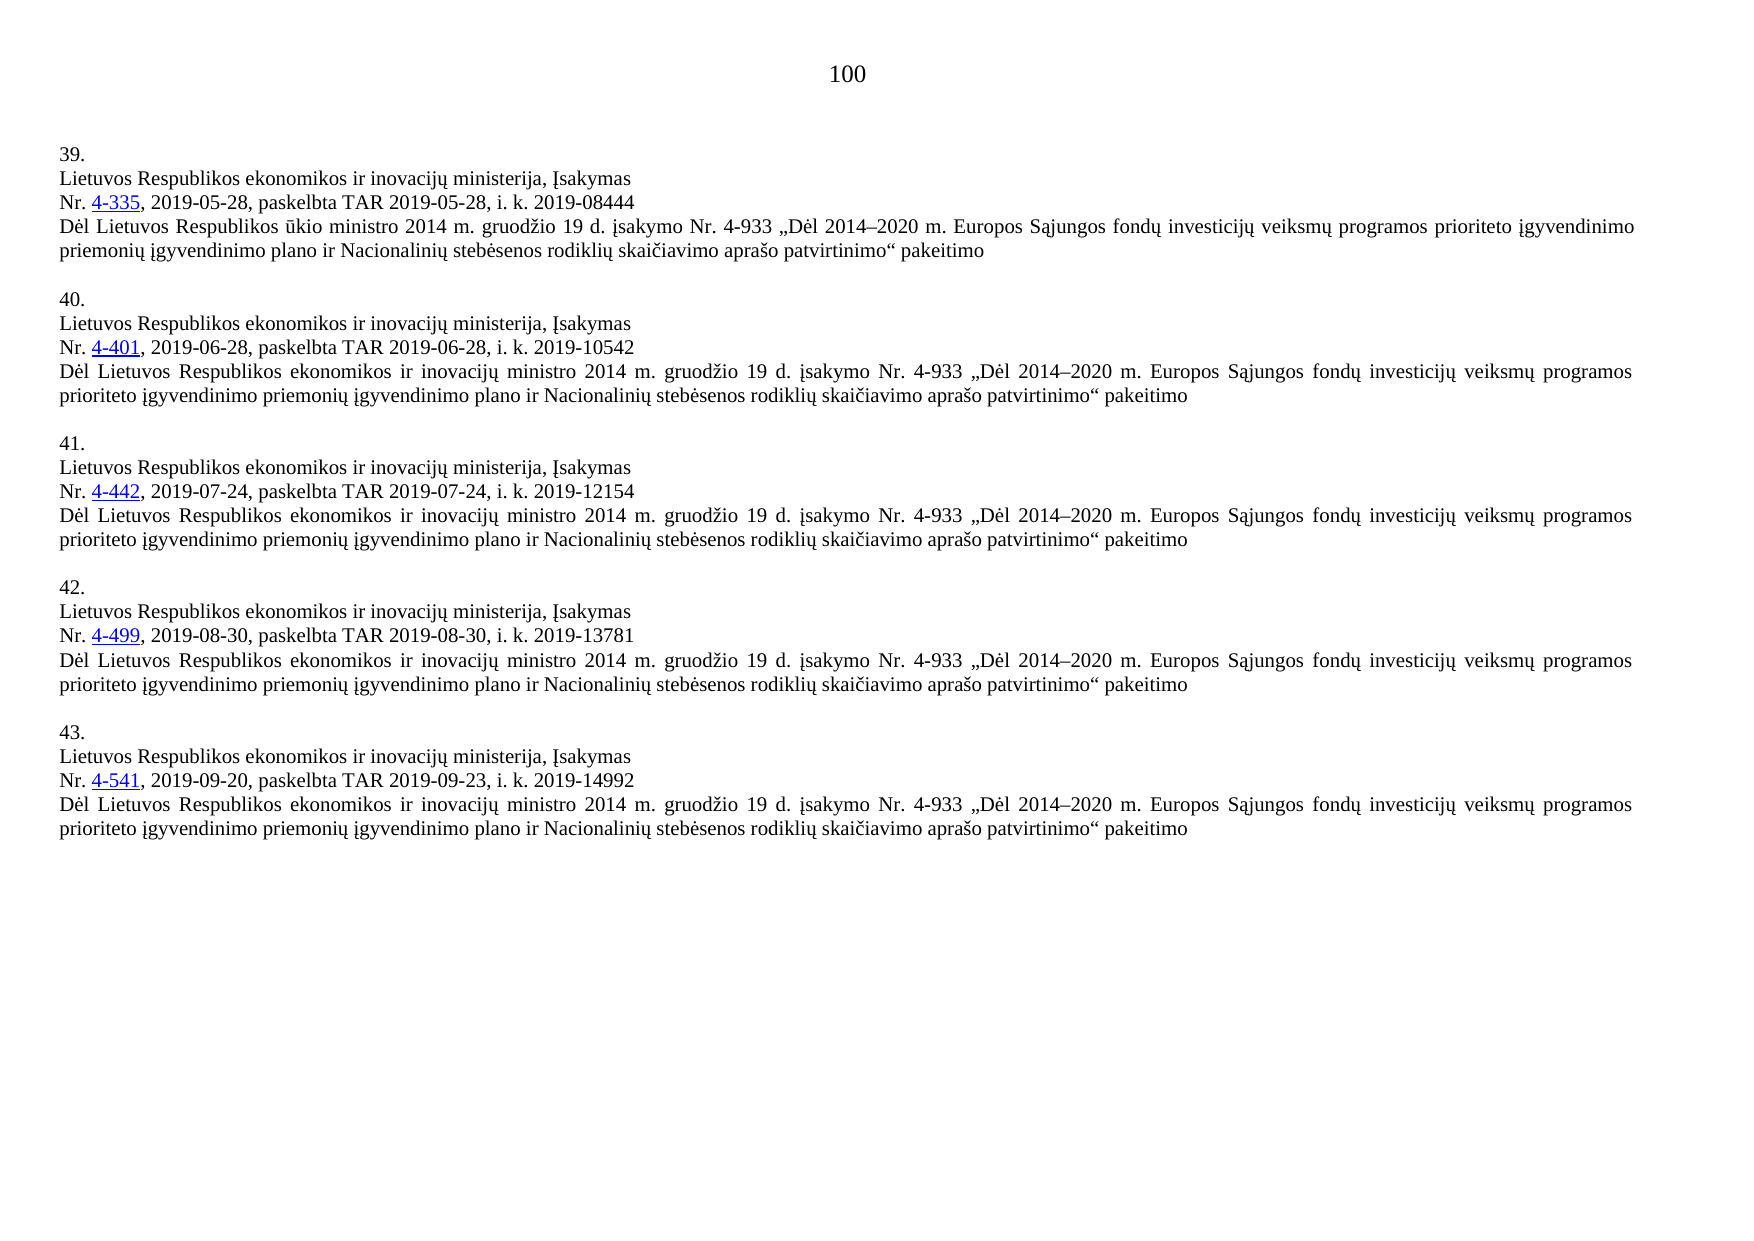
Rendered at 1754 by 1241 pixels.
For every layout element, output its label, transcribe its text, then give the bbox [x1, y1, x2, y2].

text 39. [59, 142, 1636, 166]
text Dėl Lietuvos Respublikos ekonomikos ir inovacijų ministro 2014 m. gruodžio 19 d. įsakymo Nr. 4-933 „Dėl 2014–2020 m. Europos Sąjungos fondų investicijų veiksmų programos prioriteto įgyvendinimo priemonių įgyvendinimo plano ir Nacionalinių stebėsenos rodiklių skaičiavimo aprašo patvirtinimo“ pakeitimo [59, 503, 1636, 551]
text Nr. 4-499, 2019-08-30, paskelbta TAR 2019-08-30, i. k. 2019-13781 [59, 623, 1636, 647]
text Dėl Lietuvos Respublikos ūkio ministro 2014 m. gruodžio 19 d. įsakymo Nr. 4-933 „Dėl 2014–2020 m. Europos Sąjungos fondų investicijų veiksmų programos prioriteto įgyvendinimo priemonių įgyvendinimo plano ir Nacionalinių stebėsenos rodiklių skaičiavimo aprašo patvirtinimo“ pakeitimo [59, 214, 1636, 262]
text Lietuvos Respublikos ekonomikos ir inovacijų ministerija, Įsakymas [59, 599, 1636, 623]
text Dėl Lietuvos Respublikos ekonomikos ir inovacijų ministro 2014 m. gruodžio 19 d. įsakymo Nr. 4-933 „Dėl 2014–2020 m. Europos Sąjungos fondų investicijų veiksmų programos prioriteto įgyvendinimo priemonių įgyvendinimo plano ir Nacionalinių stebėsenos rodiklių skaičiavimo aprašo patvirtinimo“ pakeitimo [59, 359, 1636, 407]
text 43. [59, 720, 1636, 744]
text 41. [59, 431, 1636, 455]
text Lietuvos Respublikos ekonomikos ir inovacijų ministerija, Įsakymas [59, 744, 1636, 768]
text Lietuvos Respublikos ekonomikos ir inovacijų ministerija, Įsakymas [59, 311, 1636, 335]
text Lietuvos Respublikos ekonomikos ir inovacijų ministerija, Įsakymas [59, 166, 1636, 190]
text Nr. 4-442, 2019-07-24, paskelbta TAR 2019-07-24, i. k. 2019-12154 [59, 479, 1636, 503]
text Nr. 4-335, 2019-05-28, paskelbta TAR 2019-05-28, i. k. 2019-08444 [59, 190, 1636, 214]
text Dėl Lietuvos Respublikos ekonomikos ir inovacijų ministro 2014 m. gruodžio 19 d. įsakymo Nr. 4-933 „Dėl 2014–2020 m. Europos Sąjungos fondų investicijų veiksmų programos prioriteto įgyvendinimo priemonių įgyvendinimo plano ir Nacionalinių stebėsenos rodiklių skaičiavimo aprašo patvirtinimo“ pakeitimo [59, 647, 1636, 696]
text Nr. 4-541, 2019-09-20, paskelbta TAR 2019-09-23, i. k. 2019-14992 [59, 768, 1636, 792]
text Lietuvos Respublikos ekonomikos ir inovacijų ministerija, Įsakymas [59, 455, 1636, 479]
text 40. [59, 287, 1636, 311]
text Dėl Lietuvos Respublikos ekonomikos ir inovacijų ministro 2014 m. gruodžio 19 d. įsakymo Nr. 4-933 „Dėl 2014–2020 m. Europos Sąjungos fondų investicijų veiksmų programos prioriteto įgyvendinimo priemonių įgyvendinimo plano ir Nacionalinių stebėsenos rodiklių skaičiavimo aprašo patvirtinimo“ pakeitimo [59, 792, 1636, 840]
text 42. [59, 575, 1636, 599]
text Nr. 4-401, 2019-06-28, paskelbta TAR 2019-06-28, i. k. 2019-10542 [59, 335, 1636, 359]
